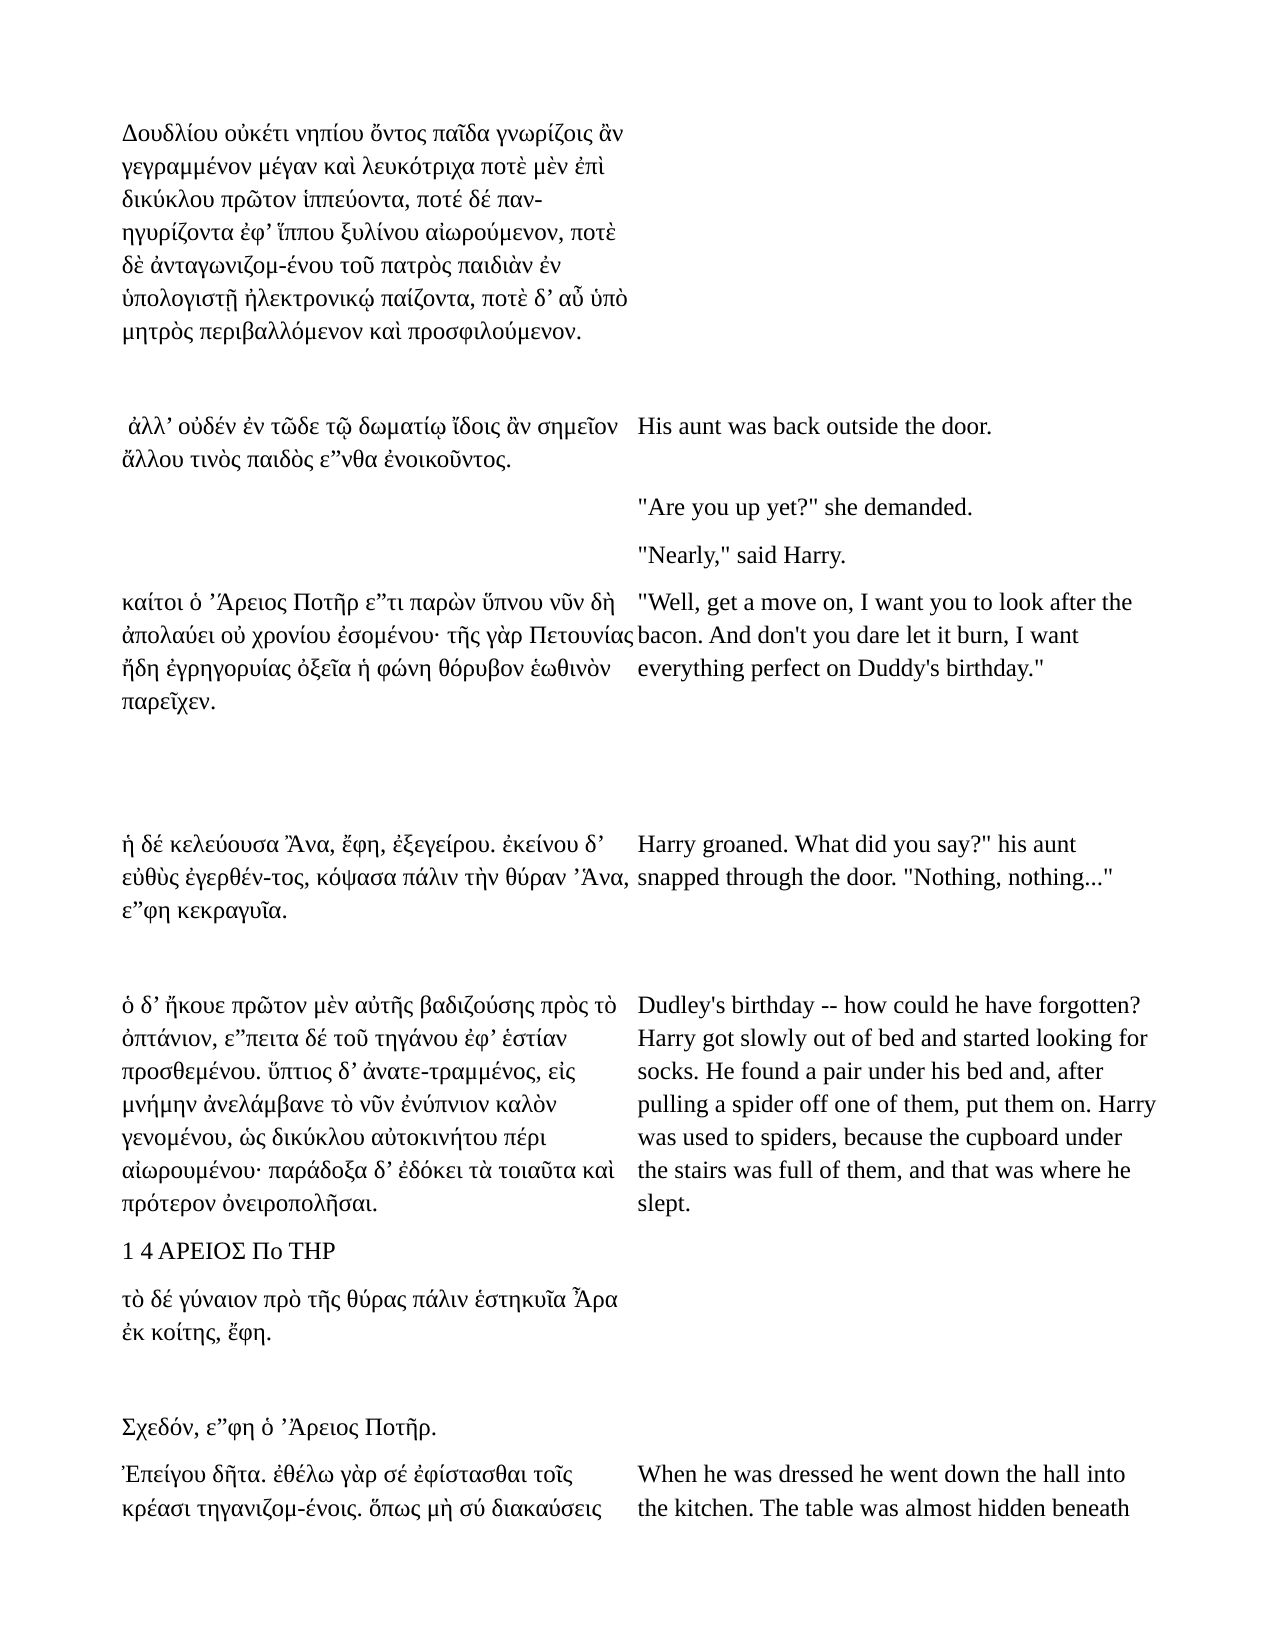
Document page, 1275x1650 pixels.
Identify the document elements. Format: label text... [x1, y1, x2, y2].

table_cell ἡ δέ κελεύουσα Ἂνα, ἔφη, ἐξεγείρου. ἐκείνου δ’ εὐθὺς ἐγερθέν-τος, κόψασα πάλιν τὴν θύραν ’Ἁνα, ε”φη κεκραγυῖα. [122, 829, 637, 943]
table_cell [122, 1364, 637, 1412]
table_cell 1 4 ΑΡΕΙΟΣ Πο ΤΗΡ [122, 1236, 637, 1284]
table_cell [638, 364, 1157, 411]
table_cell Δουδλίου οὐκέτι νηπίου ὄντος παῖδα γνωρίζοις ἂν γεγραμμένον μέγαν καὶ λευκότριχα ποτὲ μὲν ἐπὶ δικύκλου πρῶτον ἱππεύοντα, ποτέ δέ παν-ηγυρίζοντα ἐφ’ ἵππου ξυλίνου αἰωρούμενον, ποτὲ δὲ ἀνταγωνιζομ-ένου τοῦ πατρὸς παιδιὰν ἐν ὑπολογιστῇ ἠλεκτρονικῴ παίζοντα, ποτὲ δ’ αὖ ὑπὸ μητρὸς περιβαλλόμενον καὶ προσφιλούμενον. [122, 118, 637, 364]
table_cell ἀλλ’ οὐδέν ἐν τῶδε τῷ δωματίῳ ἴδοις ἂν σημεῖον ἄλλου τινὸς παιδὸς ε”νθα ἐνοικοῦντος. [122, 411, 637, 492]
table_cell [638, 782, 1157, 829]
table_cell [122, 734, 637, 782]
table_cell Dudley's birthday -- how could he have forgotten? Harry got slowly out of bed and started looking for socks. He found a pair under his bed and, after pulling a spider off one of them, put them on. Harry was used to spiders, because the cupboard under the stairs was full of them, and that was where he slept. [638, 990, 1157, 1236]
table_cell [638, 1412, 1157, 1459]
table_cell [122, 943, 637, 990]
table_cell [638, 1236, 1157, 1284]
table_cell Σχεδόν, ε”φη ὁ ’Ἀρειος Ποτῆρ. [122, 1412, 637, 1459]
table_cell [122, 540, 637, 587]
table_cell Harry groaned. What did you say?" his aunt snapped through the door. "Nothing, nothing..." [638, 829, 1157, 943]
table_cell [122, 492, 637, 540]
table_cell "Nearly," said Harry. [638, 540, 1157, 587]
table_cell [638, 734, 1157, 782]
table_cell [122, 364, 637, 411]
table_cell τὸ δέ γύναιον πρὸ τῆς θύρας πάλιν ἑστηκυῖα Ἆρα ἐκ κοίτης, ἔφη. [122, 1284, 637, 1364]
table_cell When he was dressed he went down the hall into the kitchen. The table was almost hidden beneath [638, 1460, 1157, 1521]
table_cell [638, 1364, 1157, 1412]
table_cell "Well, get a move on, I want you to look after the bacon. And don't you dare let it burn, I want everything perfect on Duddy's birthday." [638, 587, 1157, 734]
table_cell "Are you up yet?" she demanded. [638, 492, 1157, 540]
table_cell [122, 782, 637, 829]
table_cell [638, 118, 1157, 364]
table_cell ὁ δ’ ἤκουε πρῶτον μὲν αὐτῆς βαδιζούσης πρὸς τὸ ὀπτάνιον, ε”πειτα δέ τοῦ τηγάνου ἐφ’ ἑστίαν προσθεμένου. ὕπτιος δ’ ἀνατε-τραμμένος, εἰς μνήμην ἀνελάμβανε τὸ νῦν ἐνύπνιον καλὸν γενομένου, ὡς δικύκλου αὐτοκινήτου πέρι αἰωρουμένου· παράδοξα δ’ ἐδόκει τὰ τοιαῦτα καὶ πρότερον ὀνειροπολῆσαι. [122, 990, 637, 1236]
table_cell καίτοι ὁ ’Άρειος Ποτῆρ ε”τι παρὼν ὕπνου νῦν δὴ ἀπολαύει οὐ χρονίου ἐσομένου· τῆς γὰρ Πετουνίας ἤδη ἐγρηγορυίας ὀξεῖα ἡ φώνη θόρυβον ἑωθινὸν παρεῖχεν. [122, 587, 637, 734]
table_cell [638, 943, 1157, 990]
table_cell Ἐπείγου δῆτα. ἐθέλω γὰρ σέ ἐφίστασθαι τοῖς κρέασι τηγανιζομ-ένοις. ὅπως μὴ σύ διακαύσεις [122, 1460, 637, 1521]
table_cell [638, 1284, 1157, 1364]
table_cell His aunt was back outside the door. [638, 411, 1157, 492]
